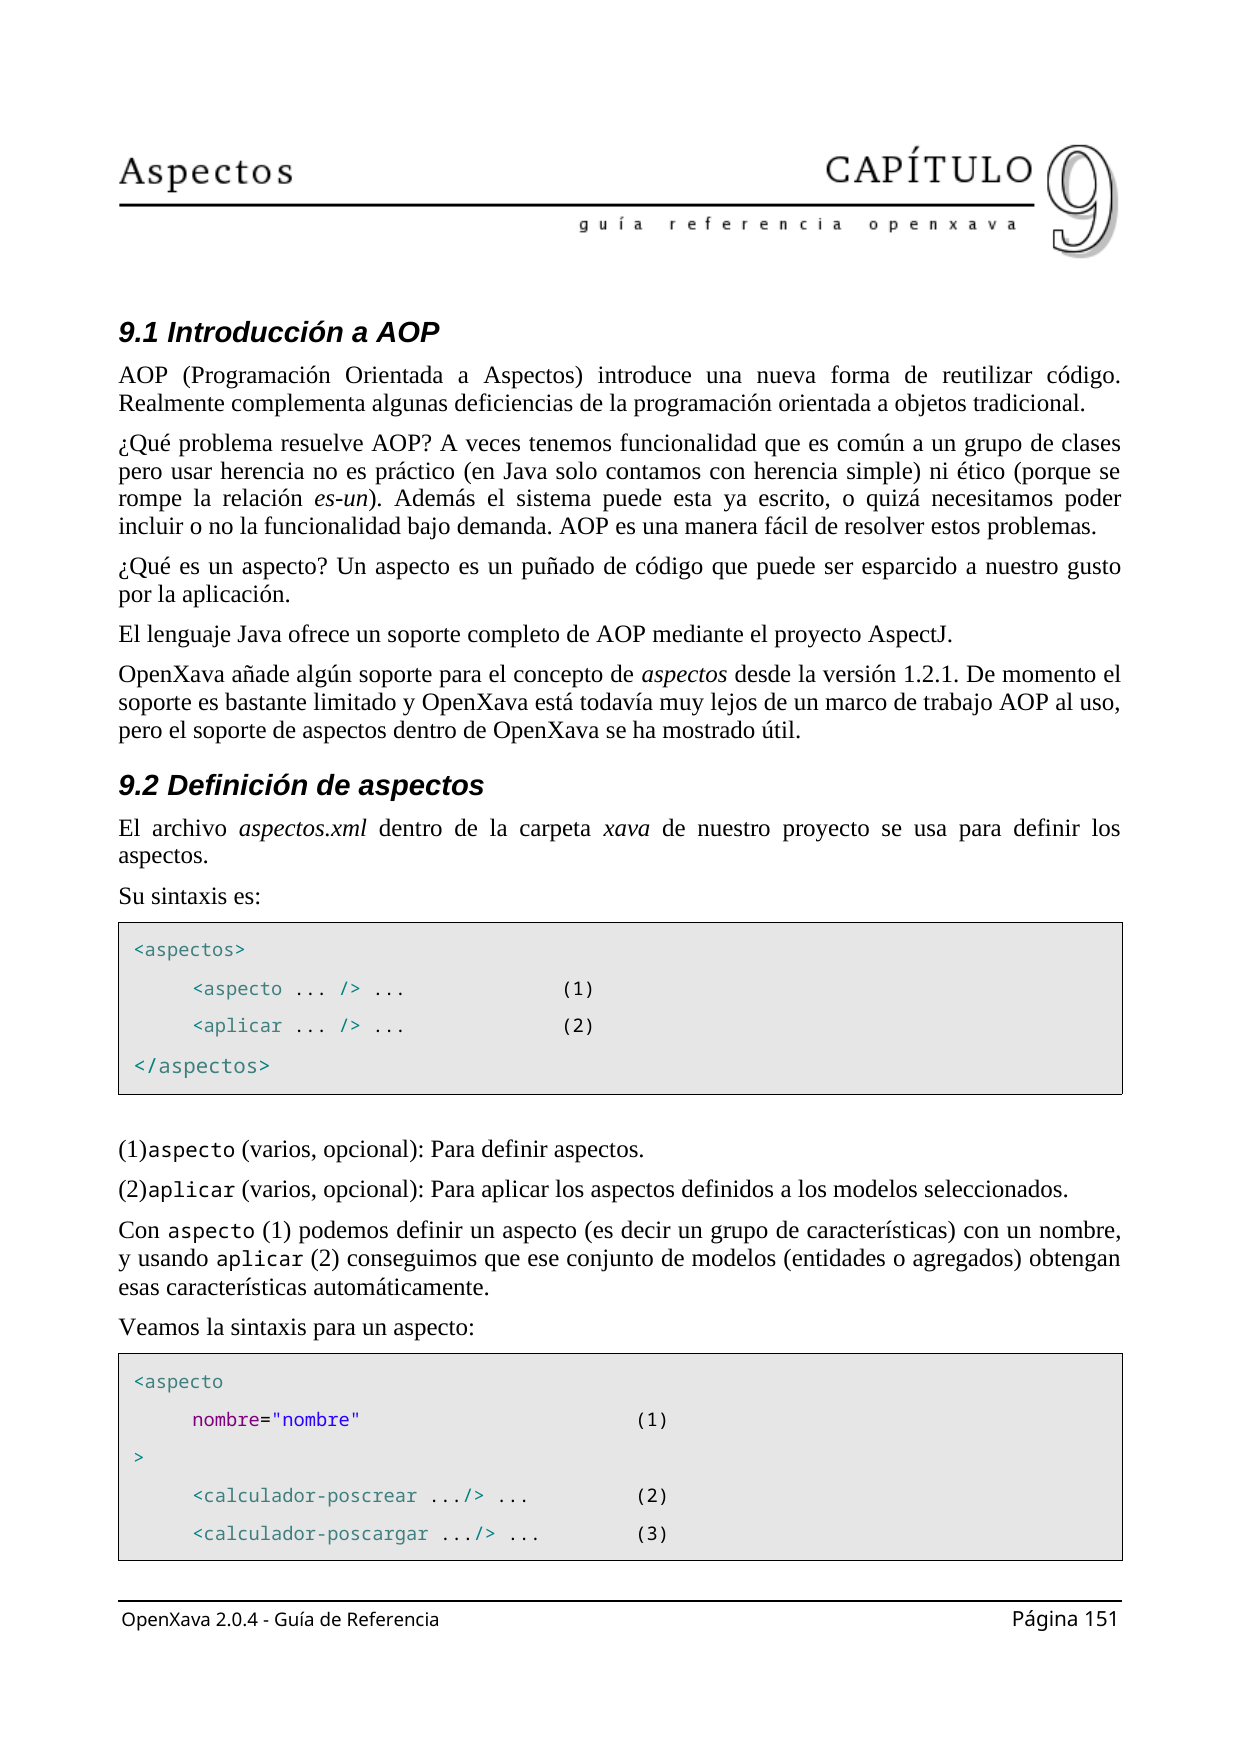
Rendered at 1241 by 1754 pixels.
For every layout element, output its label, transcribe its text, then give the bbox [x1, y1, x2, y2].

text <aspecto ... /> ... (1) [119, 960, 1122, 998]
text ¿Qué es un aspecto? Un aspecto es un puñado de código que puede ser esparcido a nuestro gusto por la aplicación. [118, 552, 1122, 608]
text <calculador-poscargar .../> ... (3) [119, 1505, 1122, 1560]
subtitle Aspectos [118, 287, 1122, 291]
picture [119, 118, 1124, 287]
list aspecto (varios, opcional): Para definir aspectos. [118, 1135, 1122, 1163]
text <aspectos> [119, 923, 1122, 960]
text <aplicar ... /> ... (2) [119, 998, 1122, 1036]
subtitle Definición de aspectos [118, 769, 1122, 801]
text </aspectos> [119, 1036, 1122, 1094]
text ¿Qué problema resuelve AOP? A veces tenemos funcionalidad que es común a un grupo de clases pero usar herencia no es práctico (en Java solo contamos con herencia simple) ni ético (porque se rompe la relación es-un). Además el sistema puede esta ya escrito, o quizá necesitamos poder incluir o no la funcionalidad bajo demanda. AOP es una manera fácil de resolver estos problemas. [118, 429, 1122, 540]
text El archivo aspectos.xml dentro de la carpeta xava de nuestro proyecto se usa para definir los aspectos. [118, 814, 1122, 869]
text nombre="nombre" (1) [119, 1391, 1122, 1429]
text Veamos la sintaxis para un aspecto: [118, 1313, 1122, 1341]
text El lenguaje Java ofrece un soporte completo de AOP mediante el proyecto AspectJ. [118, 620, 1122, 648]
text > [119, 1429, 1122, 1467]
text AOP (Programación Orientada a Aspectos) introduce una nueva forma de reutilizar código. Realmente complementa algunas deficiencias de la programación orientada a objetos tradicional. [118, 361, 1122, 417]
list aplicar (varios, opcional): Para aplicar los aspectos definidos a los modelos seleccionados. [118, 1176, 1122, 1204]
text <calculador-poscrear .../> ... (2) [119, 1467, 1122, 1505]
subtitle Introducción a AOP [118, 316, 1122, 349]
text <aspecto [119, 1354, 1122, 1391]
text OpenXava añade algún soporte para el concepto de aspectos desde la versión 1.2.1. De momento el soporte es bastante limitado y OpenXava está todavía muy lejos de un marco de trabajo AOP al uso, pero el soporte de aspectos dentro de OpenXava se ha mostrado útil. [118, 661, 1122, 744]
text Su sintaxis es: [118, 882, 1122, 909]
text Con aspecto (1) podemos definir un aspecto (es decir un grupo de características) con un nombre, y usando aplicar (2) conseguimos que ese conjunto de modelos (entidades o agregados) obtengan esas características automáticamente. [118, 1216, 1122, 1300]
